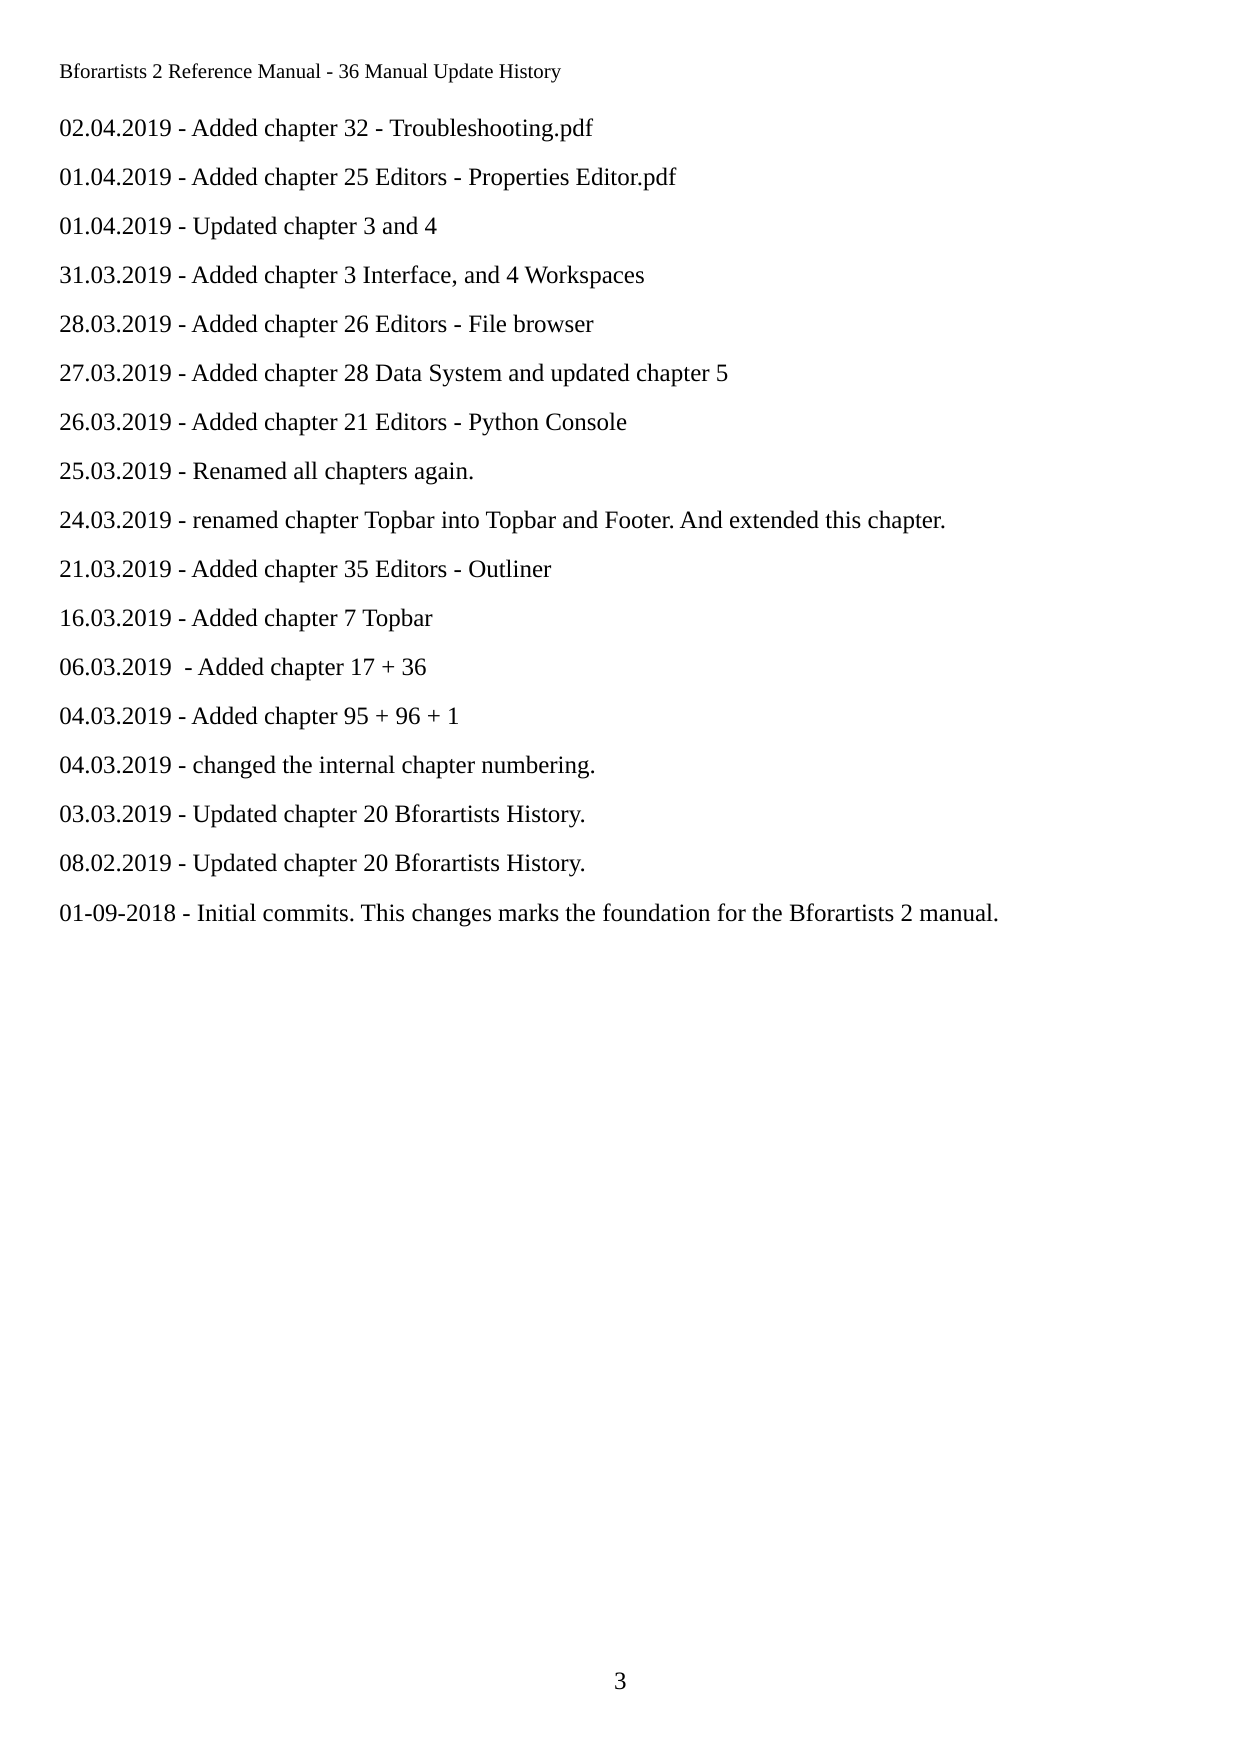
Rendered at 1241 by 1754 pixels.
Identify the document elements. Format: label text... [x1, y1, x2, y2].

text 26.03.2019 - Added chapter 21 Editors - Python Console [59, 407, 1181, 436]
text 02.04.2019 - Added chapter 32 - Troubleshooting.pdf [59, 113, 1181, 141]
text 24.03.2019 - renamed chapter Topbar into Topbar and Footer. And extended this chapter. [59, 505, 1181, 534]
text 27.03.2019 - Added chapter 28 Data System and updated chapter 5 [59, 358, 1181, 387]
text 21.03.2019 - Added chapter 35 Editors - Outliner [59, 554, 1181, 583]
text 01-09-2018 - Initial commits. This changes marks the foundation for the Bforartists 2 manual. [59, 898, 1181, 926]
text 04.03.2019 - changed the internal chapter numbering. [59, 750, 1181, 779]
text 01.04.2019 - Added chapter 25 Editors - Properties Editor.pdf [59, 162, 1181, 190]
text 31.03.2019 - Added chapter 3 Interface, and 4 Workspaces [59, 260, 1181, 288]
text 01.04.2019 - Updated chapter 3 and 4 [59, 211, 1181, 239]
text 25.03.2019 - Renamed all chapters again. [59, 456, 1181, 485]
text 16.03.2019 - Added chapter 7 Topbar [59, 603, 1181, 632]
text 03.03.2019 - Updated chapter 20 Bforartists History. [59, 799, 1181, 828]
text 08.02.2019 - Updated chapter 20 Bforartists History. [59, 848, 1181, 877]
text 28.03.2019 - Added chapter 26 Editors - File browser [59, 309, 1181, 338]
text 06.03.2019 - Added chapter 17 + 36 [59, 652, 1181, 681]
text 04.03.2019 - Added chapter 95 + 96 + 1 [59, 701, 1181, 730]
